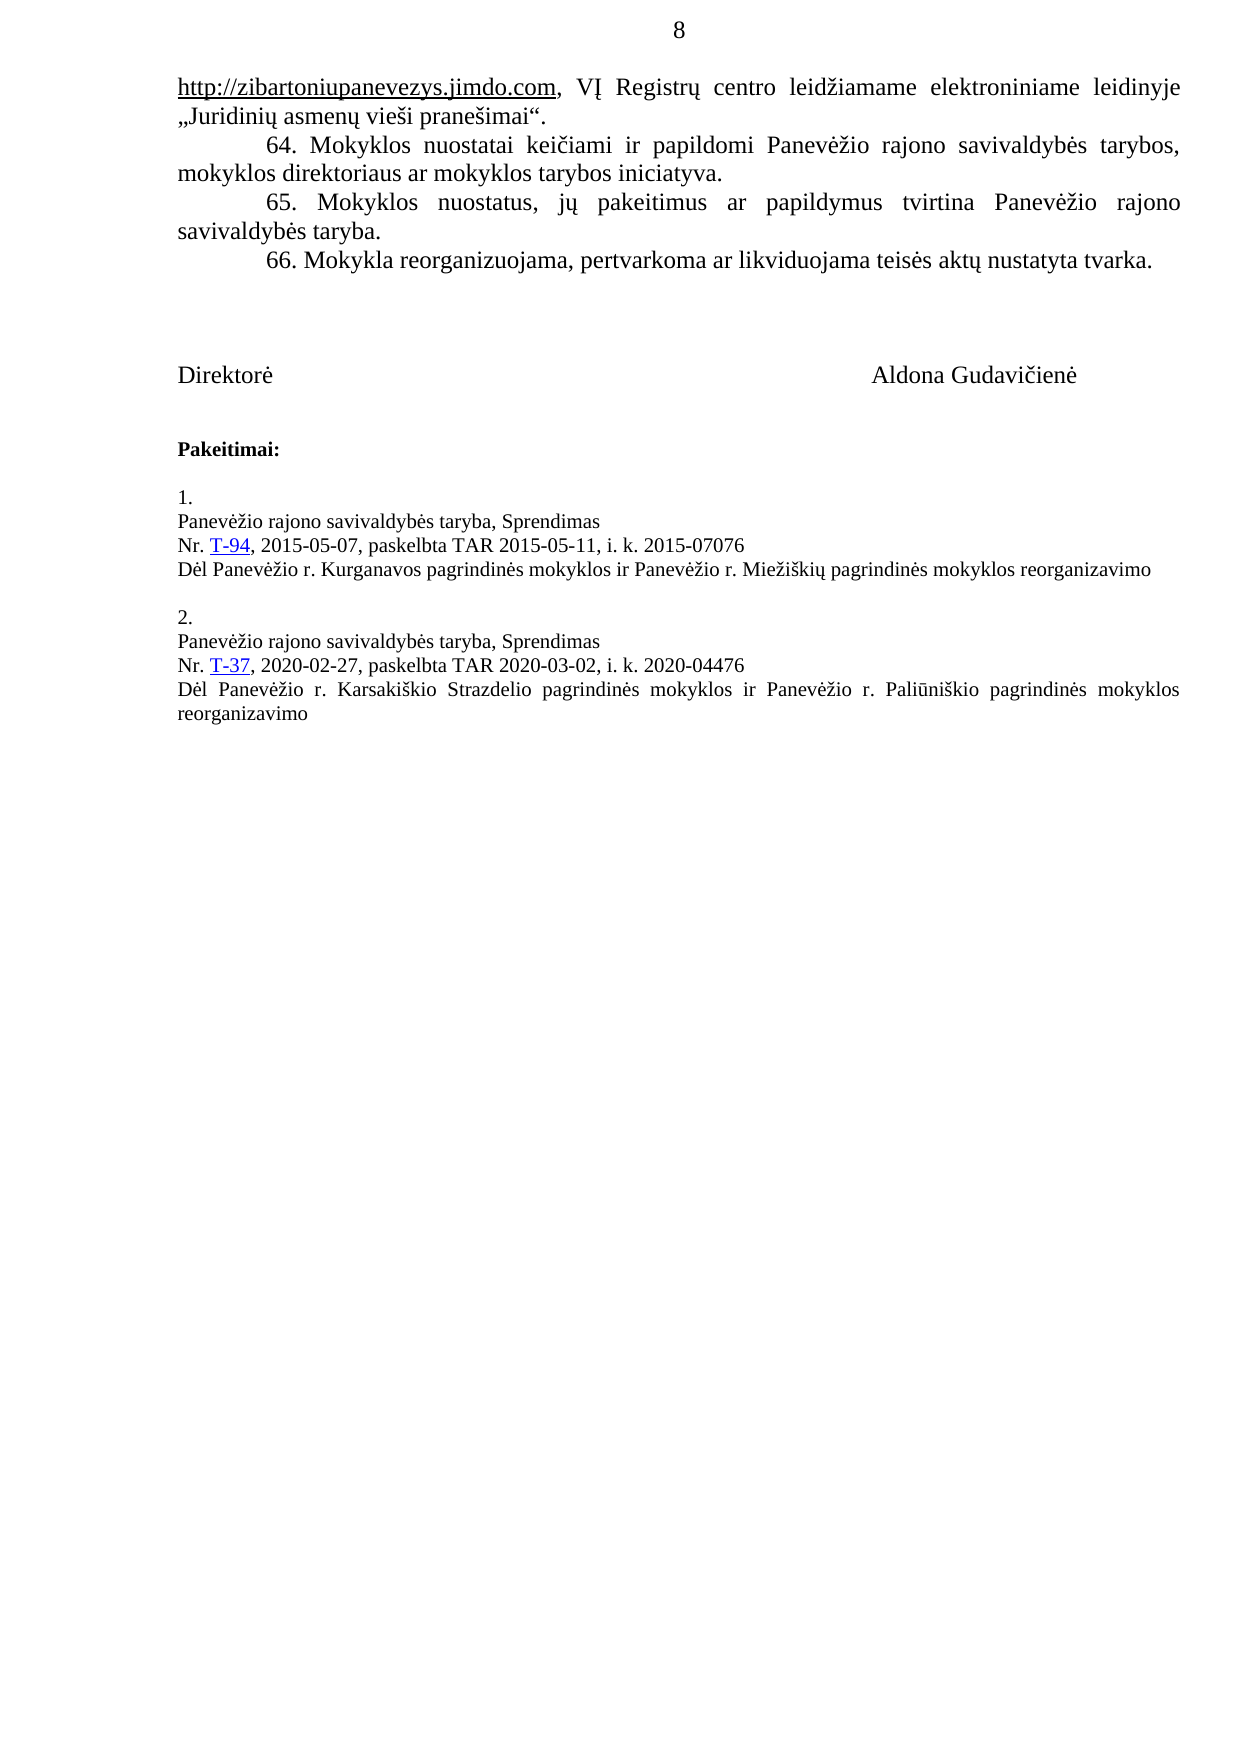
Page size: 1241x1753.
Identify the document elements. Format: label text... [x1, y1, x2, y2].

text 1. [177, 485, 1181, 509]
text Dėl Panevėžio r. Karsakiškio Strazdelio pagrindinės mokyklos ir Panevėžio r. Paliūniškio pagrindinės mokyklos reorganizavimo [177, 677, 1181, 725]
text Pakeitimai: [177, 437, 1181, 461]
text Nr. T-37, 2020-02-27, paskelbta TAR 2020-03-02, i. k. 2020-04476 [177, 653, 1181, 677]
text Dėl Panevėžio r. Kurganavos pagrindinės mokyklos ir Panevėžio r. Miežiškių pagrindinės mokyklos reorganizavimo [177, 557, 1181, 581]
text 65. Mokyklos nuostatus, jų pakeitimus ar papildymus tvirtina Panevėžio rajono savivaldybės taryba. [177, 187, 1181, 245]
text Panevėžio rajono savivaldybės taryba, Sprendimas [177, 509, 1181, 533]
text Direktorė Aldona Gudavičienė [177, 360, 1181, 388]
text 64. Mokyklos nuostatai keičiami ir papildomi Panevėžio rajono savivaldybės tarybos, mokyklos direktoriaus ar mokyklos tarybos iniciatyva. [177, 130, 1181, 187]
text http://zibartoniupanevezys.jimdo.com, VĮ Registrų centro leidžiamame elektroniniame leidinyje „Juridinių asmenų vieši pranešimai“. [177, 72, 1181, 130]
text 2. [177, 605, 1181, 629]
text Panevėžio rajono savivaldybės taryba, Sprendimas [177, 629, 1181, 653]
text 66. Mokykla reorganizuojama, pertvarkoma ar likviduojama teisės aktų nustatyta tvarka. [177, 245, 1181, 273]
text Nr. T-94, 2015-05-07, paskelbta TAR 2015-05-11, i. k. 2015-07076 [177, 533, 1181, 557]
